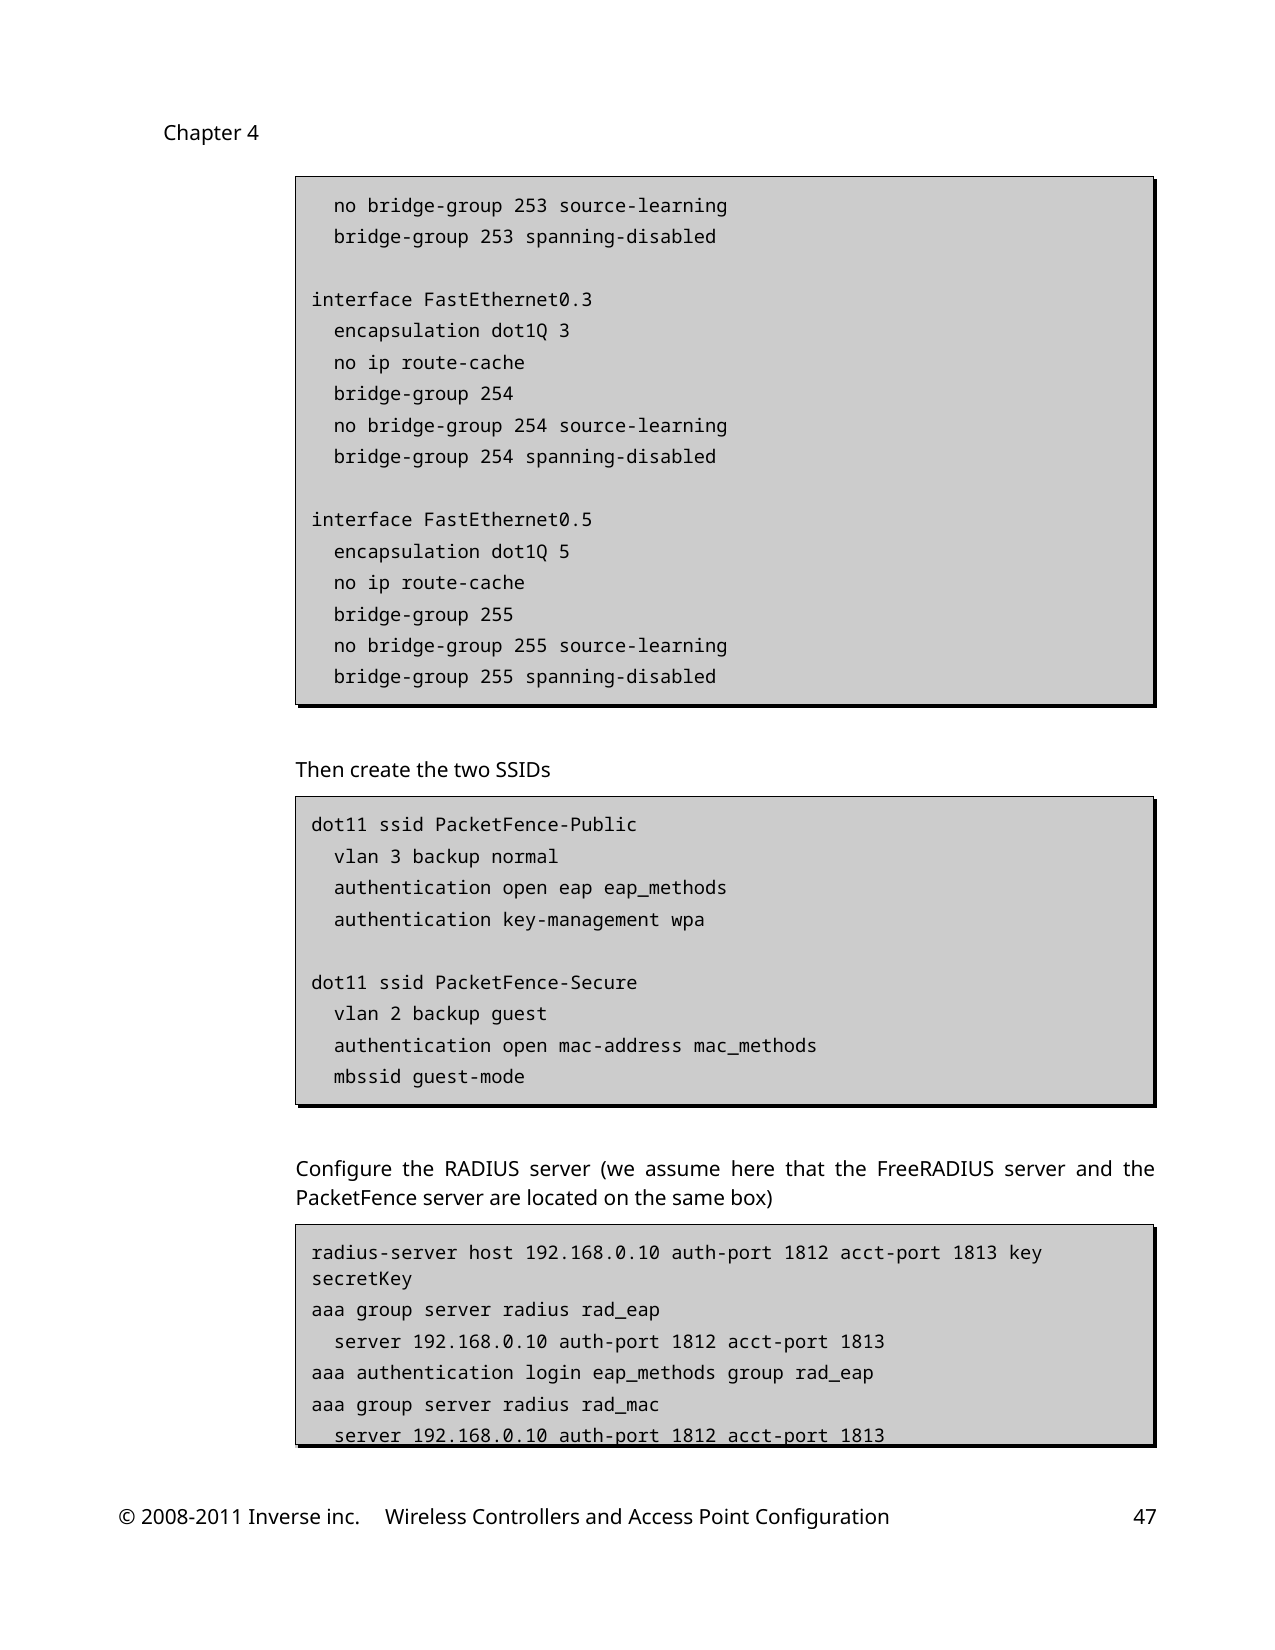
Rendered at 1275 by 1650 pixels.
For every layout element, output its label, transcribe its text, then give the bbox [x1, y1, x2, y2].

text bridge-group 253 spanning-disabled [296, 207, 1153, 239]
text bridge-group 255 [296, 585, 1153, 616]
text radius-server host 192.168.0.10 auth-port 1812 acct-port 1813 key secretKey [296, 1225, 1153, 1281]
text Configure the RADIUS server (we assume here that the FreeRADIUS server and the PacketFence server are located on the same box) [295, 1154, 1157, 1211]
text aaa group server radius rad_mac [296, 1375, 1153, 1407]
text encapsulation dot1Q 5 [296, 522, 1153, 553]
text mbssid guest-mode [296, 1047, 1153, 1104]
text authentication key-management wpa [296, 890, 1153, 922]
text dot11 ssid PacketFence-Public [296, 797, 1153, 827]
text Then create the two SSIDs [295, 755, 1157, 783]
text interface FastEthernet0.5 [296, 491, 1153, 522]
text bridge-group 255 spanning-disabled [296, 648, 1153, 704]
text aaa group server radius rad_eap [296, 1281, 1153, 1312]
text no bridge-group 254 source-learning [296, 396, 1153, 428]
text server 192.168.0.10 auth-port 1812 acct-port 1813 [296, 1407, 1153, 1444]
text vlan 3 backup normal [296, 827, 1153, 859]
text no ip route-cache [296, 333, 1153, 365]
text bridge-group 254 [296, 365, 1153, 396]
text no ip route-cache [296, 553, 1153, 585]
text no bridge-group 253 source-learning [296, 177, 1153, 207]
text dot11 ssid PacketFence-Secure [296, 953, 1153, 984]
text aaa authentication login eap_methods group rad_eap [296, 1344, 1153, 1375]
text authentication open mac-address mac_methods [296, 1016, 1153, 1047]
text bridge-group 254 spanning-disabled [296, 428, 1153, 459]
text no bridge-group 255 source-learning [296, 616, 1153, 648]
text vlan 2 backup guest [296, 984, 1153, 1016]
text encapsulation dot1Q 3 [296, 302, 1153, 333]
text server 192.168.0.10 auth-port 1812 acct-port 1813 [296, 1312, 1153, 1344]
text interface FastEthernet0.3 [296, 270, 1153, 302]
text authentication open eap eap_methods [296, 859, 1153, 890]
